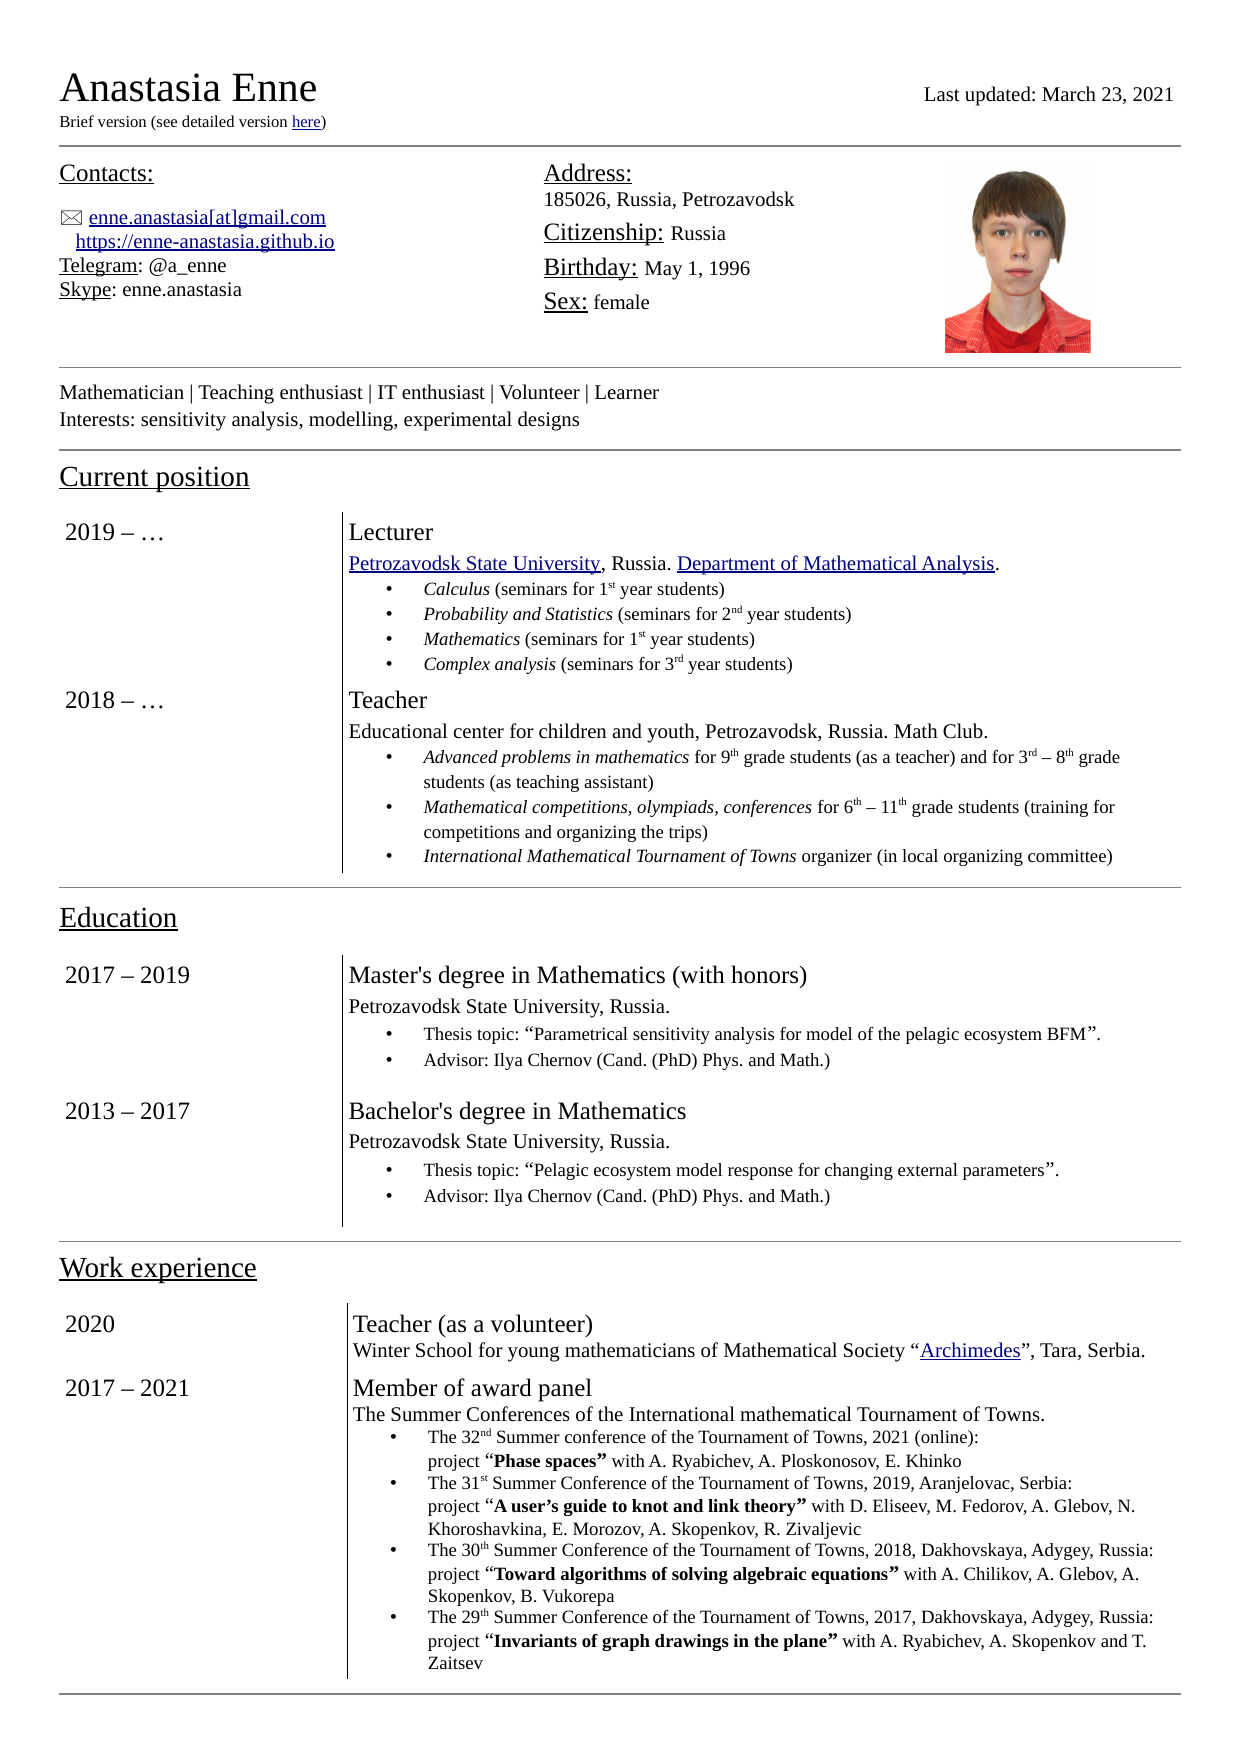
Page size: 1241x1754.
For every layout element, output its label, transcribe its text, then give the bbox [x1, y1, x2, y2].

table_header 2019 – … [59, 512, 342, 680]
text Mathematician | Teaching enthusiast | IT enthusiast | Volunteer | Learner [59, 380, 1181, 404]
text Anastasia Enne Last updated: March 23, 2021 [59, 59, 1181, 112]
text Address: [543, 158, 945, 187]
text Skype: enne.anastasia [59, 277, 543, 301]
table_cell 2017 – 2021 [59, 1368, 347, 1679]
table_header Master's degree in Mathematics (with honors) Petrozavodsk State University, Russia. Thesis topic: “Parametrical sensitivity analysis for model of the pelagic ecosystem BFM”. Advisor: Ilya Chernov (Cand. (PhD) Phys. and Math.) [343, 955, 1181, 1091]
text 185026, Russia, Petrozavodsk 190 [543, 187, 945, 211]
text Telegram: @a_enne [59, 253, 543, 277]
text 🌐https://enne-anastasia.github.io [59, 229, 543, 253]
table_cell 2013 – 2017 [59, 1091, 342, 1227]
text Contacts: [59, 158, 543, 187]
text Citizenship: Russia [543, 217, 945, 246]
text Current position [59, 459, 1181, 492]
text Interests: sensitivity analysis, modelling, experimental designs [59, 407, 1181, 431]
text Brief version (see detailed version here) [59, 112, 1181, 131]
text Work experience [59, 1250, 1181, 1284]
picture [945, 158, 1091, 353]
text 🖂 enne.anastasia[at]gmail.com [59, 204, 543, 229]
table_header Lecturer Petrozavodsk State University, Russia. Department of Mathematical Analysis. Calculus (seminars for 1st year students) Probability and Statistics (seminars for 2nd year students) Mathematics (seminars for 1st year students) Complex analysis (seminars for 3rd year students) [343, 512, 1181, 680]
table_header 2020 [59, 1303, 347, 1368]
text Education [59, 896, 1181, 934]
table_header Teacher (as a volunteer) Winter School for young mathematicians of Mathematical Society “Archimedes”, Tara, Serbia. [348, 1303, 1181, 1368]
table_cell Bachelor's degree in Mathematics Petrozavodsk State University, Russia. Thesis topic: “Pelagic ecosystem model response for changing external parameters”. Advisor: Ilya Chernov (Cand. (PhD) Phys. and Math.) [343, 1091, 1181, 1227]
table_cell Member of award panel The Summer Conferences of the International mathematical Tournament of Towns. The 32nd Summer conference of the Tournament of Towns, 2021 (online): project “Phase spaces” with A. Ryabichev, A. Ploskonosov, E. Khinko The 31st Summer Conference of the Tournament of Towns, 2019, Aranjelovac, Serbia: project “A user’s guide to knot and link theory” with D. Eliseev, M. Fedorov, A. Glebov, N. Khoroshavkina, E. Morozov, A. Skopenkov, R. Zivaljevic The 30th Summer Conference of the Tournament of Towns, 2018, Dakhovskaya, Adygey, Russia: project “Toward algorithms of solving algebraic equations” with A. Chilikov, A. Glebov, A. Skopenkov, B. Vukorepa The 29th Summer Conference of the Tournament of Towns, 2017, Dakhovskaya, Adygey, Russia: project “Invariants of graph drawings in the plane” with A. Ryabichev, A. Skopenkov and T. Zaitsev [348, 1368, 1181, 1679]
text Birthday: May 1, 1996 [543, 252, 945, 280]
table_cell 2018 – … [59, 680, 342, 873]
table_cell Teacher Educational center for children and youth, Petrozavodsk, Russia. Math Club. Advanced problems in mathematics for 9th grade students (as a teacher) and for 3rd – 8th grade students (as teaching assistant) Mathematical competitions, olympiads, conferences for 6th – 11th grade students (training for competitions and organizing the trips) International Mathematical Tournament of Towns organizer (in local organizing committee) [343, 680, 1181, 873]
table_header 2017 – 2019 [59, 955, 342, 1091]
text Sex: female [543, 286, 945, 315]
